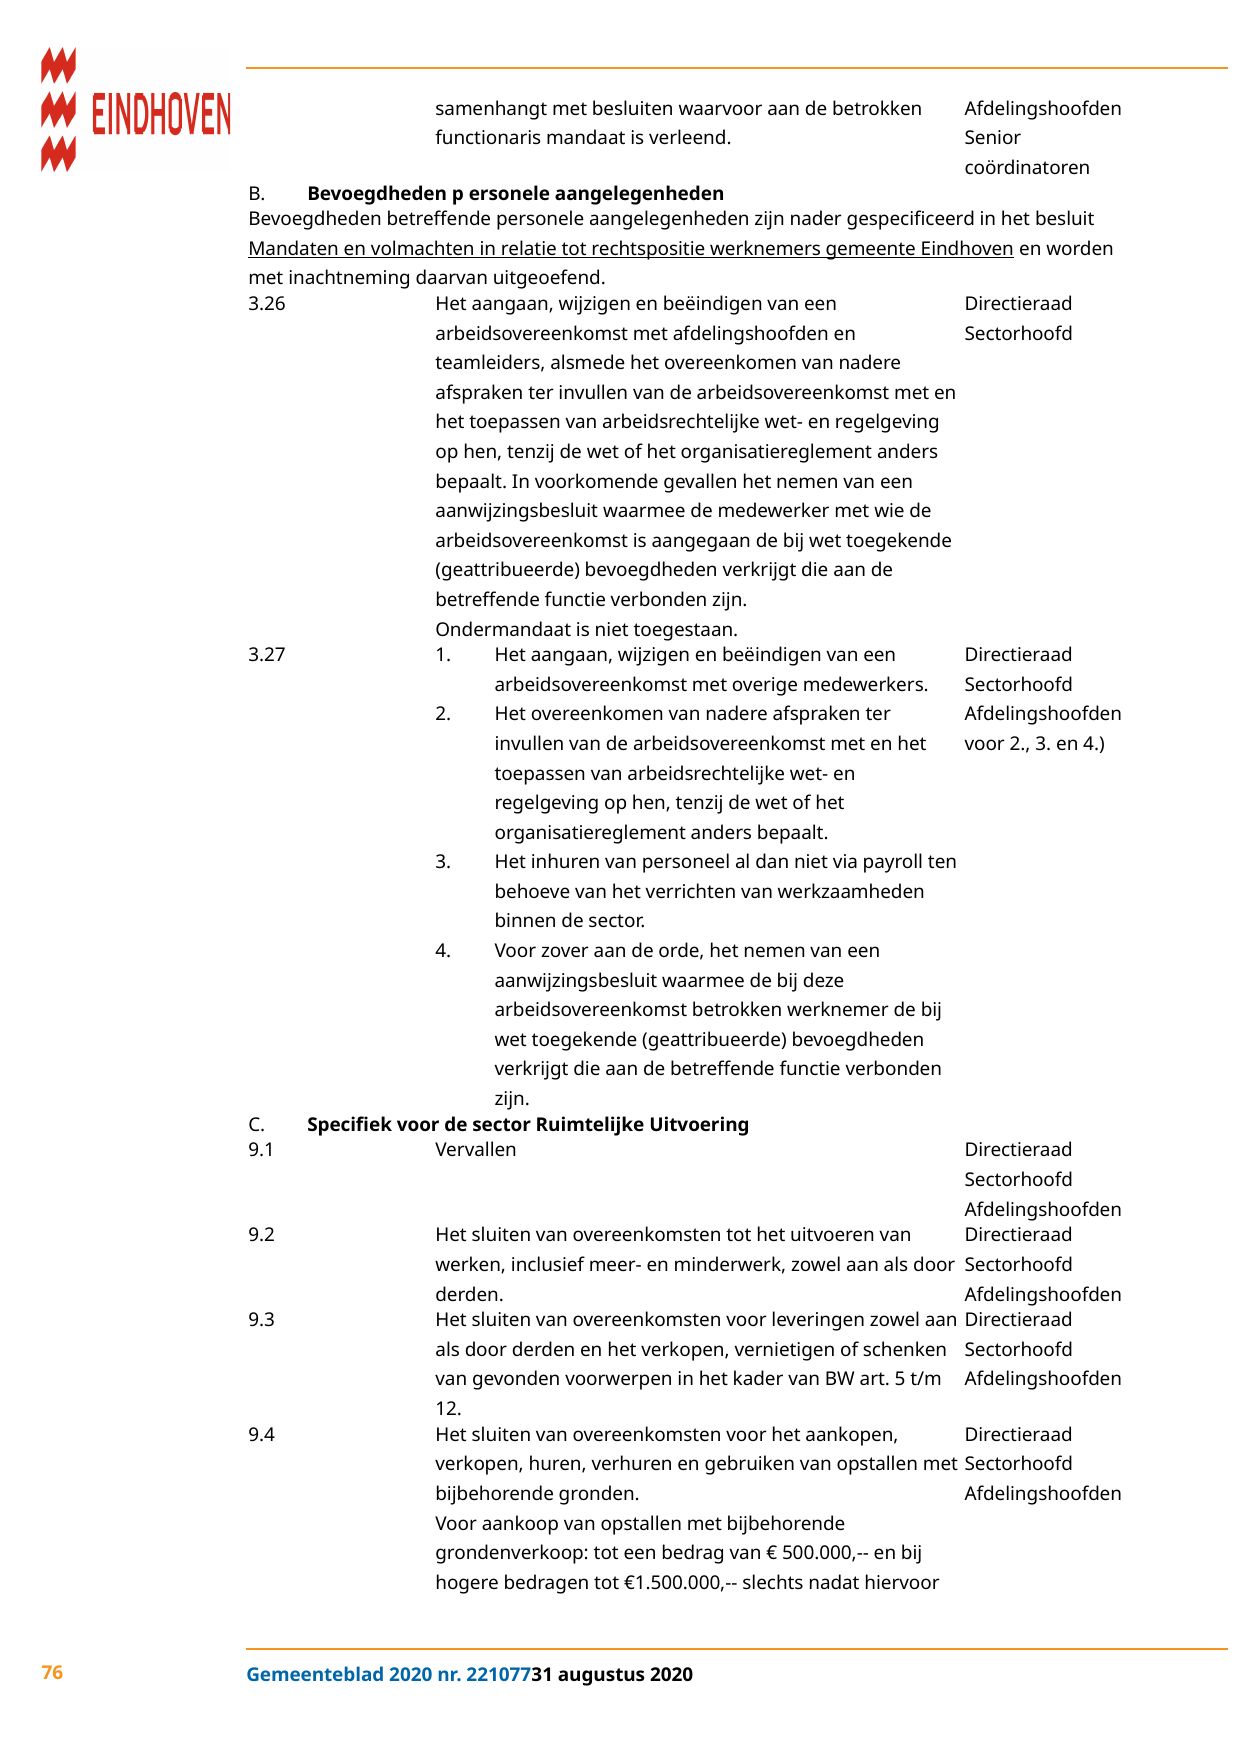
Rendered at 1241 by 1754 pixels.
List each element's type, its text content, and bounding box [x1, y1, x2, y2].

table_cell Vervallen [435, 1137, 964, 1222]
table_cell Directieraad Sectorhoofd Afdelingshoofden [964, 1306, 1152, 1421]
table_cell Directieraad Sectorhoofd Afdelingshoofden [964, 1137, 1152, 1222]
table_cell samenhangt met besluiten waarvoor aan de betrokken functionaris mandaat is verleend. [435, 95, 964, 180]
table_cell Afdelingshoofden Senior coördinatoren [964, 95, 1152, 180]
table_cell Het sluiten van overeenkomsten voor leveringen zowel aan als door derden en het verkopen, vernietigen of schenken van gevonden voorwerpen in het kader van BW art. 5 t/m 12. [435, 1306, 964, 1421]
table_cell [248, 95, 435, 180]
table_cell 9.2 [248, 1222, 435, 1306]
table_cell Het sluiten van overeenkomsten voor het aankopen, verkopen, huren, verhuren en gebruiken van opstallen met bijbehorende gronden. Voor aankoop van opstallen met bijbehorende grondenverkoop: tot een bedrag van € 500.000,-- en bij hogere bedragen tot €1.500.000,-- slechts nadat hiervoor [435, 1421, 964, 1594]
table_cell 9.4 [248, 1421, 435, 1594]
table_cell 3.26 [248, 290, 435, 641]
table_cell Het aangaan, wijzigen en beëindigen van een arbeidsovereenkomst met overige medewerkers. Het overeenkomen van nadere afspraken ter invullen van de arbeidsovereenkomst met en het toepassen van arbeidsrechtelijke wet- en regelgeving op hen, tenzij de wet of het organisatiereglement anders bepaalt. Het inhuren van personeel al dan niet via payroll ten behoeve van het verrichten van werkzaamheden binnen de sector. Voor zover aan de orde, het nemen van een aanwijzingsbesluit waarmee de bij deze arbeidsovereenkomst betrokken werknemer de bij wet toegekende (geattribueerde) bevoegdheden verkrijgt die aan de betreffende functie verbonden zijn. [435, 641, 964, 1111]
table_cell Directieraad Sectorhoofd Afdelingshoofden [964, 1421, 1152, 1594]
table_cell Het aangaan, wijzigen en beëindigen van een arbeidsovereenkomst met afdelingshoofden en teamleiders, alsmede het overeenkomen van nadere afspraken ter invullen van de arbeidsovereenkomst met en het toepassen van arbeidsrechtelijke wet- en regelgeving op hen, tenzij de wet of het organisatiereglement anders bepaalt. In voorkomende gevallen het nemen van een aanwijzingsbesluit waarmee de medewerker met wie de arbeidsovereenkomst is aangegaan de bij wet toegekende (geattribueerde) bevoegdheden verkrijgt die aan de betreffende functie verbonden zijn. Ondermandaat is niet toegestaan. [435, 290, 964, 641]
table_cell Directieraad Sectorhoofd [964, 290, 1152, 641]
table_cell 3.27 [248, 641, 435, 1111]
picture [41, 47, 231, 172]
table_cell 9.3 [248, 1306, 435, 1421]
table_cell Specifiek voor de sector Ruimtelijke Uitvoering [248, 1111, 1152, 1137]
table_cell Het sluiten van overeenkomsten tot het uitvoeren van werken, inclusief meer- en minderwerk, zowel aan als door derden. [435, 1222, 964, 1306]
table_cell Directieraad Sectorhoofd Afdelingshoofden [964, 1222, 1152, 1306]
table_cell Bevoegdheden betreffende personele aangelegenheden zijn nader gespecificeerd in het besluit Mandaten en volmachten in relatie tot rechtspositie werknemers gemeente Eindhoven en worden met inachtneming daarvan uitgeoefend. [248, 205, 1152, 290]
table_cell 9.1 [248, 1137, 435, 1222]
table_cell Directieraad Sectorhoofd Afdelingshoofden voor 2., 3. en 4.) [964, 641, 1152, 1111]
table_cell Bevoegdheden p ersonele aangelegenheden [248, 180, 1152, 205]
